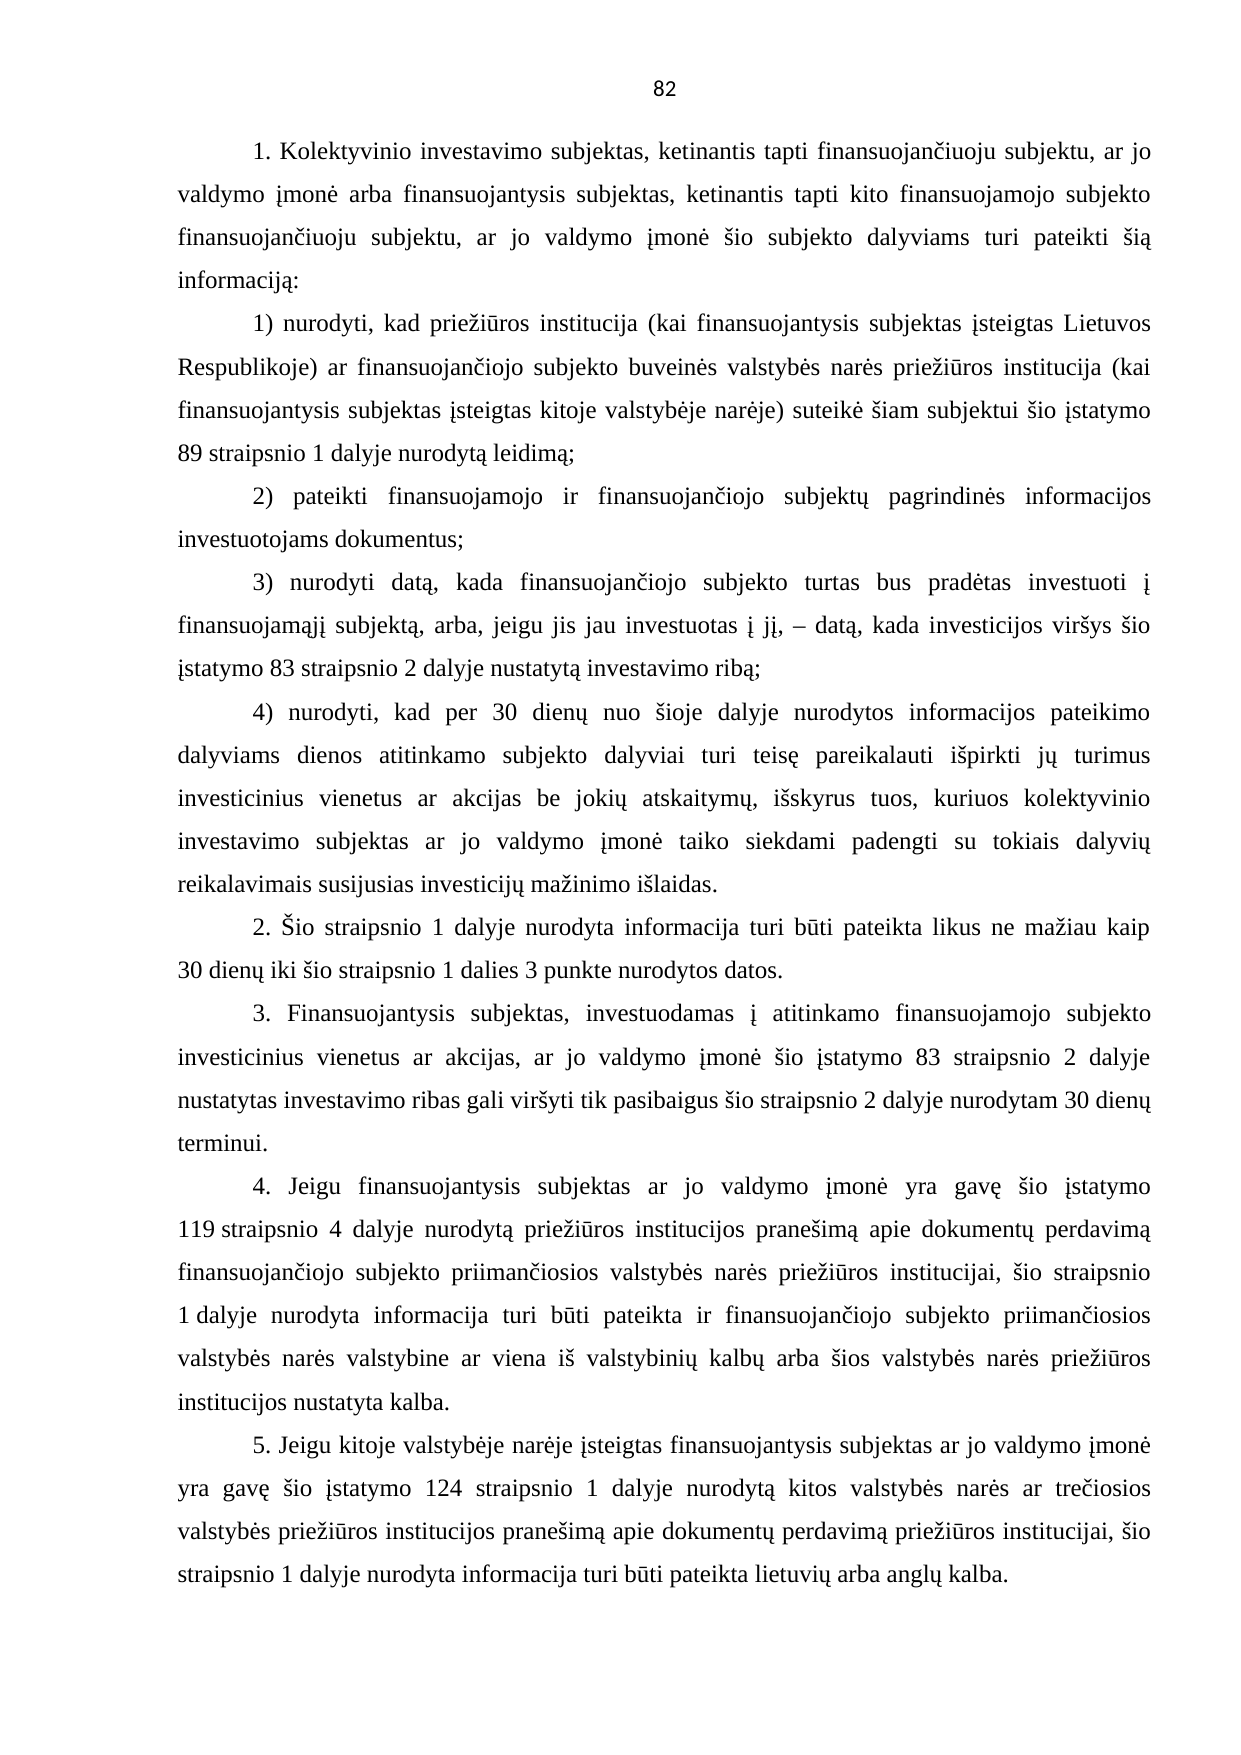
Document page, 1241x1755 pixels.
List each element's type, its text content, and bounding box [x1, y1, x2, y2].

text 3. Finansuojantysis subjektas, investuodamas į atitinkamo finansuojamojo subjekto investicinius vienetus ar akcijas, ar jo valdymo įmonė šio įstatymo 83 straipsnio 2 dalyje nustatytas investavimo ribas gali viršyti tik pasibaigus šio straipsnio 2 dalyje nurodytam 30 dienų terminui. [177, 998, 1152, 1157]
text 3) nurodyti datą, kada finansuojančiojo subjekto turtas bus pradėtas investuoti į finansuojamąjį subjektą, arba, jeigu jis jau investuotas į jį, – datą, kada investicijos viršys šio įstatymo 83 straipsnio 2 dalyje nustatytą investavimo ribą; [177, 567, 1152, 682]
text 2. Šio straipsnio 1 dalyje nurodyta informacija turi būti pateikta likus ne mažiau kaip 30 dienų iki šio straipsnio 1 dalies 3 punkte nurodytos datos. [177, 912, 1152, 984]
text 5. Jeigu kitoje valstybėje narėje įsteigtas finansuojantysis subjektas ar jo valdymo įmonė yra gavę šio įstatymo 124 straipsnio 1 dalyje nurodytą kitos valstybės narės ar trečiosios valstybės priežiūros institucijos pranešimą apie dokumentų perdavimą priežiūros institucijai, šio straipsnio 1 dalyje nurodyta informacija turi būti pateikta lietuvių arba anglų kalba. [177, 1430, 1152, 1588]
text 2) pateikti finansuojamojo ir finansuojančiojo subjektų pagrindinės informacijos investuotojams dokumentus; [177, 481, 1152, 553]
text 4. Jeigu finansuojantysis subjektas ar jo valdymo įmonė yra gavę šio įstatymo 119 straipsnio 4 dalyje nurodytą priežiūros institucijos pranešimą apie dokumentų perdavimą finansuojančiojo subjekto priimančiosios valstybės narės priežiūros institucijai, šio straipsnio 1 dalyje nurodyta informacija turi būti pateikta ir finansuojančiojo subjekto priimančiosios valstybės narės valstybine ar viena iš valstybinių kalbų arba šios valstybės narės priežiūros institucijos nustatyta kalba. [177, 1171, 1152, 1415]
text 1) nurodyti, kad priežiūros institucija (kai finansuojantysis subjektas įsteigtas Lietuvos Respublikoje) ar finansuojančiojo subjekto buveinės valstybės narės priežiūros institucija (kai finansuojantysis subjektas įsteigtas kitoje valstybėje narėje) suteikė šiam subjektui šio įstatymo 89 straipsnio 1 dalyje nurodytą leidimą; [177, 308, 1152, 467]
text 1. Kolektyvinio investavimo subjektas, ketinantis tapti finansuojančiuoju subjektu, ar jo valdymo įmonė arba finansuojantysis subjektas, ketinantis tapti kito finansuojamojo subjekto finansuojančiuoju subjektu, ar jo valdymo įmonė šio subjekto dalyviams turi pateikti šią informaciją: [177, 136, 1152, 294]
text 4) nurodyti, kad per 30 dienų nuo šioje dalyje nurodytos informacijos pateikimo dalyviams dienos atitinkamo subjekto dalyviai turi teisę pareikalauti išpirkti jų turimus investicinius vienetus ar akcijas be jokių atskaitymų, išskyrus tuos, kuriuos kolektyvinio investavimo subjektas ar jo valdymo įmonė taiko siekdami padengti su tokiais dalyvių reikalavimais susijusias investicijų mažinimo išlaidas. [177, 697, 1152, 898]
